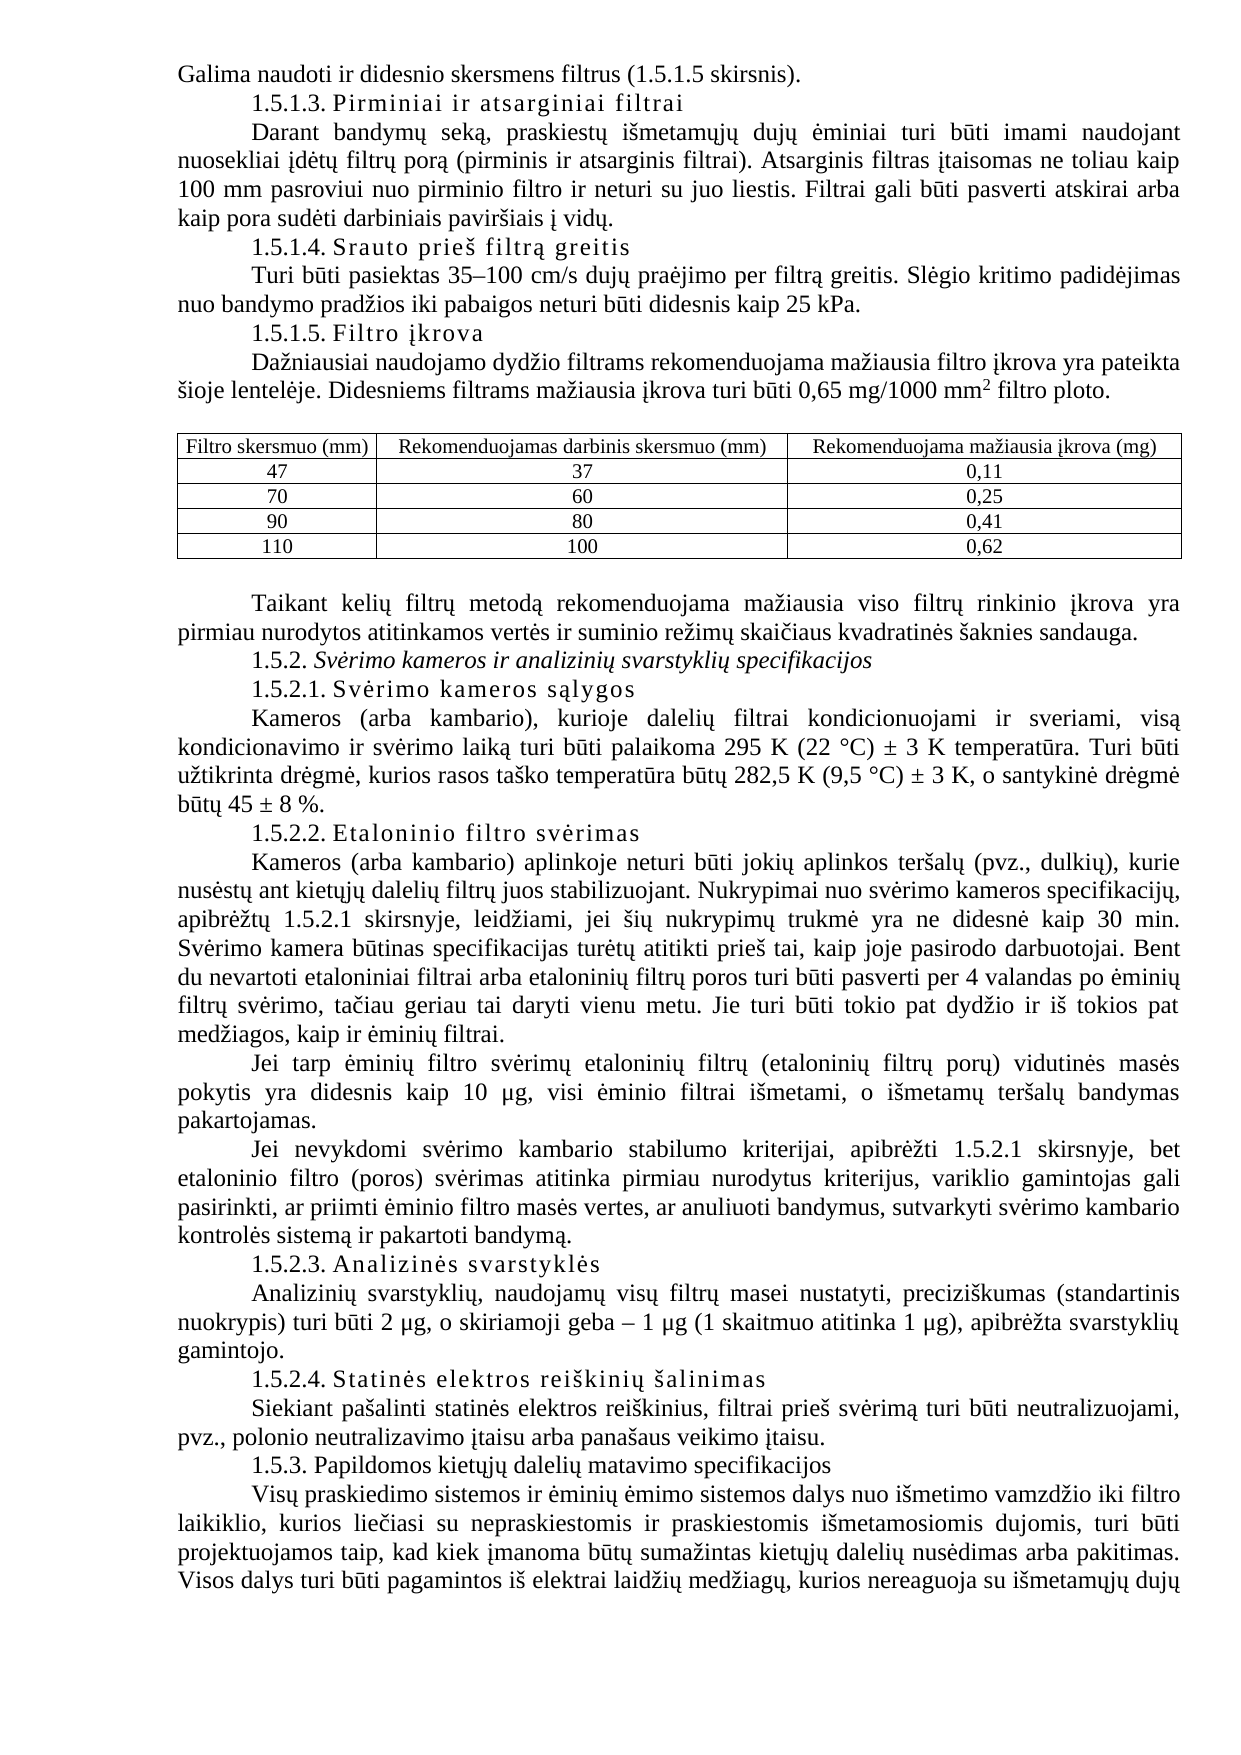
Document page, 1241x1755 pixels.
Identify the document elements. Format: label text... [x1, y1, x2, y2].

table_cell 0,25 [788, 484, 1181, 508]
text Taikant kelių filtrų metodą rekomenduojama mažiausia viso filtrų rinkinio įkrova yra pirmiau nurodytos atitinkamos vertės ir suminio režimų skaičiaus kvadratinės šaknies sandauga. [177, 588, 1181, 646]
text Galima naudoti ir didesnio skersmens filtrus (1.5.1.5 skirsnis). [177, 59, 1187, 88]
table_cell 0,41 [788, 509, 1181, 533]
text 1.5.2.2. Etaloninio filtro svėrimas [177, 818, 1181, 847]
text 1.5.1.5. Filtro įkrova [177, 318, 1181, 347]
text Kameros (arba kambario) aplinkoje neturi būti jokių aplinkos teršalų (pvz., dulkių), kurie nusėstų ant kietųjų dalelių filtrų juos stabilizuojant. Nukrypimai nuo svėrimo kameros specifikacijų, apibrėžtų 1.5.2.1 skirsnyje, leidžiami, jei šių nukrypimų trukmė yra ne didesnė kaip 30 min. Svėrimo kamera būtinas specifikacijas turėtų atitikti prieš tai, kaip joje pasirodo darbuotojai. Bent du nevartoti etaloniniai filtrai arba etaloninių filtrų poros turi būti pasverti per 4 valandas po ėminių filtrų svėrimo, tačiau geriau tai daryti vienu metu. Jie turi būti tokio pat dydžio ir iš tokios pat medžiagos, kaip ir ėminių filtrai. [177, 847, 1181, 1048]
table_cell 90 [178, 509, 376, 533]
table_cell 70 [178, 484, 376, 508]
text 1.5.2. Svėrimo kameros ir analizinių svarstyklių specifikacijos [177, 646, 1181, 674]
table_header Filtro skersmuo (mm) [178, 434, 376, 458]
text Jei tarp ėminių filtro svėrimų etaloninių filtrų (etaloninių filtrų porų) vidutinės masės pokytis yra didesnis kaip 10 μg, visi ėminio filtrai išmetami, o išmetamų teršalų bandymas pakartojamas. [177, 1048, 1181, 1134]
text 1.5.2.4. Statinės elektros reiškinių šalinimas [177, 1364, 1181, 1393]
table_cell 100 [377, 534, 787, 558]
text 1.5.1.3. Pirminiai ir atsarginiai filtrai [177, 88, 1181, 117]
table_cell 0,62 [788, 534, 1181, 558]
table_cell 47 [178, 459, 376, 483]
text Turi būti pasiektas 35–100 cm/s dujų praėjimo per filtrą greitis. Slėgio kritimo padidėjimas nuo bandymo pradžios iki pabaigos neturi būti didesnis kaip 25 kPa. [177, 260, 1181, 318]
text Jei nevykdomi svėrimo kambario stabilumo kriterijai, apibrėžti 1.5.2.1 skirsnyje, bet etaloninio filtro (poros) svėrimas atitinka pirmiau nurodytus kriterijus, variklio gamintojas gali pasirinkti, ar priimti ėminio filtro masės vertes, ar anuliuoti bandymus, sutvarkyti svėrimo kambario kontrolės sistemą ir pakartoti bandymą. [177, 1134, 1181, 1249]
text Dažniausiai naudojamo dydžio filtrams rekomenduojama mažiausia filtro įkrova yra pateikta šioje lentelėje. Didesniems filtrams mažiausia įkrova turi būti 0,65 mg/1000 mm2 filtro ploto. [177, 347, 1181, 404]
table_cell 60 [377, 484, 787, 508]
text Darant bandymų seką, praskiestų išmetamųjų dujų ėminiai turi būti imami naudojant nuosekliai įdėtų filtrų porą (pirminis ir atsarginis filtrai). Atsarginis filtras įtaisomas ne toliau kaip 100 mm pasroviui nuo pirminio filtro ir neturi su juo liestis. Filtrai gali būti pasverti atskirai arba kaip pora sudėti darbiniais paviršiais į vidų. [177, 117, 1181, 232]
text 1.5.2.3. Analizinės svarstyklės [177, 1249, 1181, 1278]
table_cell 0,11 [788, 459, 1181, 483]
table_cell 110 [178, 534, 376, 558]
table_header Rekomenduojama mažiausia įkrova (mg) [788, 434, 1181, 458]
text Visų praskiedimo sistemos ir ėminių ėmimo sistemos dalys nuo išmetimo vamzdžio iki filtro laikiklio, kurios liečiasi su nepraskiestomis ir praskiestomis išmetamosiomis dujomis, turi būti projektuojamos taip, kad kiek įmanoma būtų sumažintas kietųjų dalelių nusėdimas arba pakitimas. Visos dalys turi būti pagamintos iš elektrai laidžių medžiagų, kurios nereaguoja su išmetamųjų dujų [177, 1479, 1181, 1594]
text 1.5.1.4. Srauto prieš filtrą greitis [177, 232, 1181, 260]
text 1.5.2.1. Svėrimo kameros sąlygos [177, 674, 1181, 703]
text Kameros (arba kambario), kurioje dalelių filtrai kondicionuojami ir sveriami, visą kondicionavimo ir svėrimo laiką turi būti palaikoma 295 K (22 °C) ± 3 K temperatūra. Turi būti užtikrinta drėgmė, kurios rasos taško temperatūra būtų 282,5 K (9,5 °C) ± 3 K, o santykinė drėgmė būtų 45 ± 8 %. [177, 703, 1181, 818]
text 1.5.3. Papildomos kietųjų dalelių matavimo specifikacijos [177, 1451, 1181, 1479]
text Analizinių svarstyklių, naudojamų visų filtrų masei nustatyti, preciziškumas (standartinis nuokrypis) turi būti 2 μg, o skiriamoji geba – 1 μg (1 skaitmuo atitinka 1 μg), apibrėžta svarstyklių gamintojo. [177, 1278, 1181, 1364]
table_cell 80 [377, 509, 787, 533]
text Siekiant pašalinti statinės elektros reiškinius, filtrai prieš svėrimą turi būti neutralizuojami, pvz., polonio neutralizavimo įtaisu arba panašaus veikimo įtaisu. [177, 1393, 1181, 1451]
table_header Rekomenduojamas darbinis skersmuo (mm) [377, 434, 787, 458]
table_cell 37 [377, 459, 787, 483]
